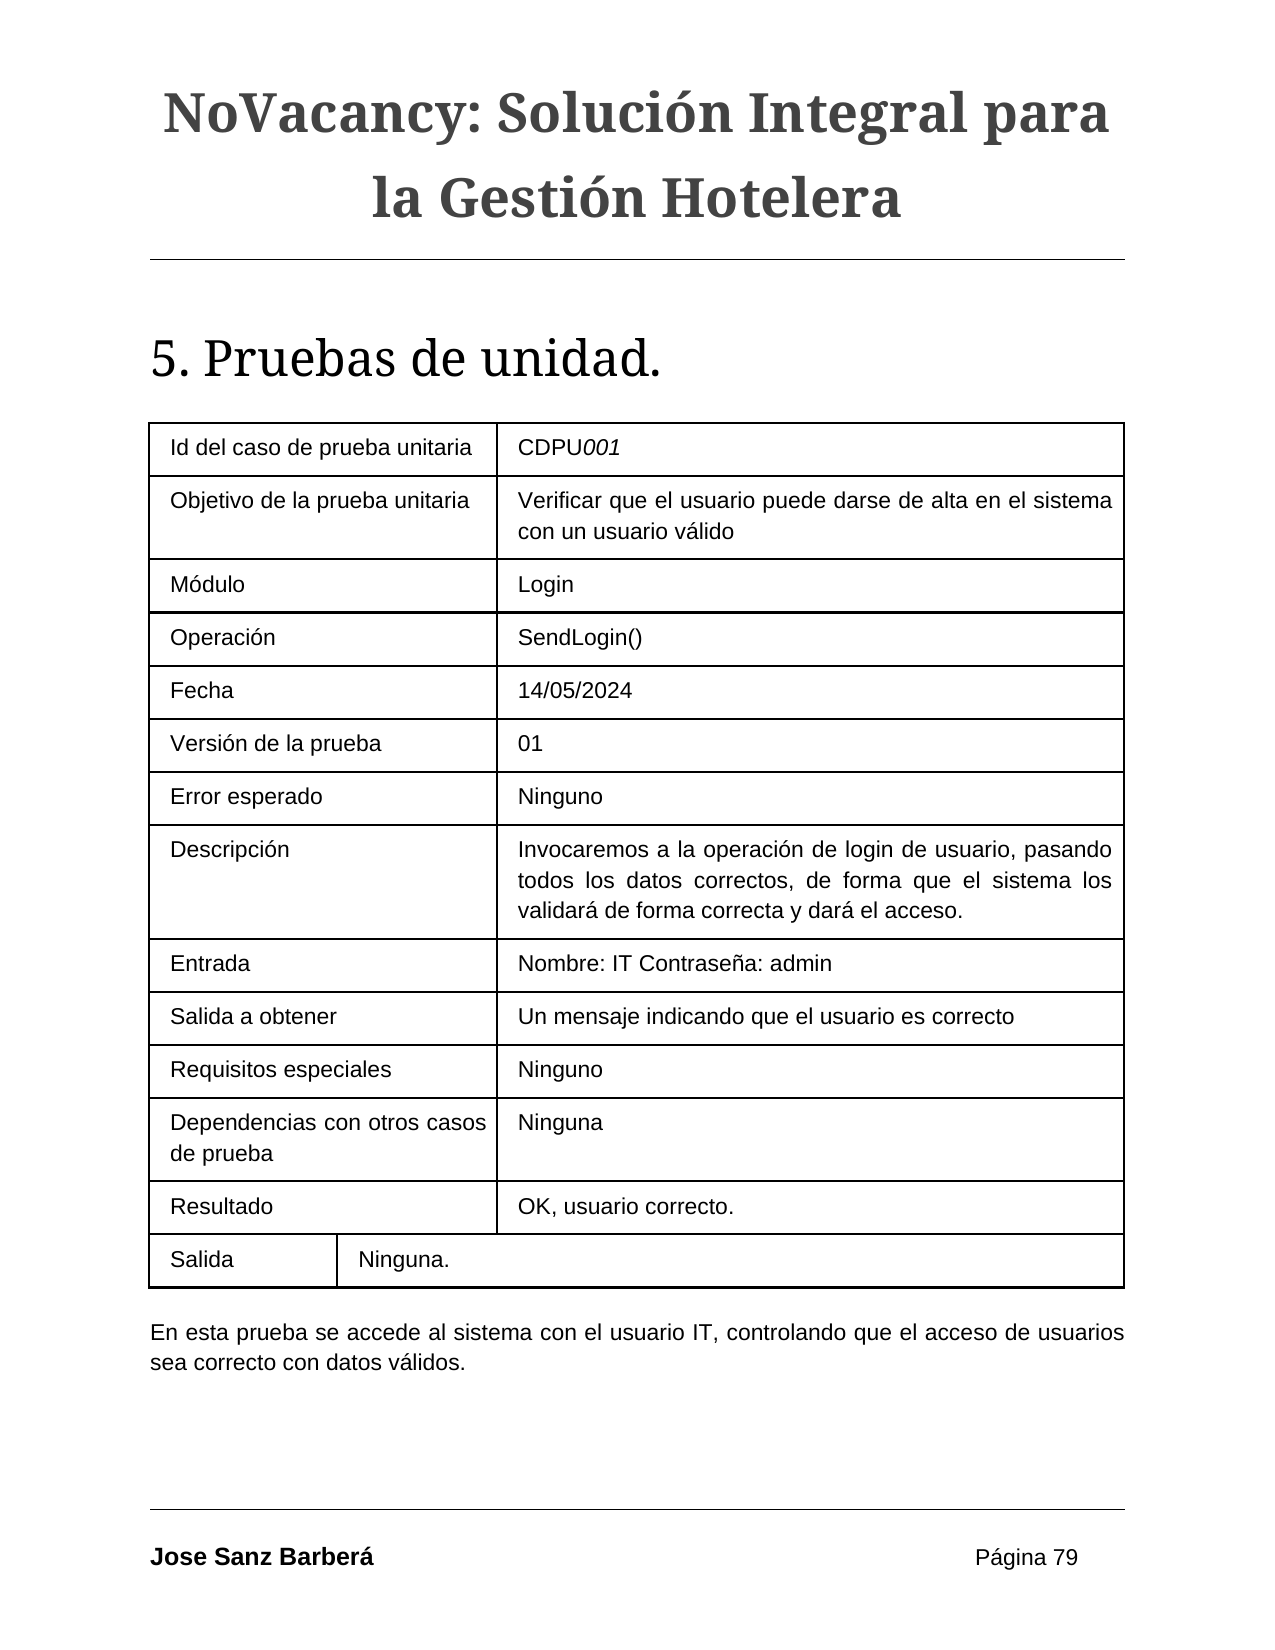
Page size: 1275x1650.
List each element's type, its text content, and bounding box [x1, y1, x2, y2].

table_cell 01 [498, 720, 1123, 771]
table_cell Ninguna [498, 1099, 1123, 1180]
table_cell Verificar que el usuario puede darse de alta en el sistema con un usuario válido [498, 477, 1123, 558]
table_cell Nombre: IT Contraseña: admin [498, 940, 1123, 991]
table_cell Invocaremos a la operación de login de usuario, pasando todos los datos correctos, de forma que el sistema los validará de forma correcta y dará el acceso. [498, 826, 1123, 937]
table_cell Entrada [150, 940, 496, 991]
table_cell Ninguno [498, 773, 1123, 824]
table_cell Error esperado [150, 773, 496, 824]
table_cell SendLogin() [498, 614, 1123, 664]
subtitle 5. Pruebas de unidad. [150, 323, 1125, 391]
table_header CDPU001 [498, 424, 1123, 475]
table_cell Requisitos especiales [150, 1046, 496, 1097]
table_cell Login [498, 560, 1123, 611]
table_cell Operación [150, 614, 496, 664]
table_cell OK, usuario correcto. [498, 1182, 1123, 1233]
table_header Id del caso de prueba unitaria [150, 424, 496, 475]
table_cell Versión de la prueba [150, 720, 496, 771]
table_cell Fecha [150, 667, 496, 718]
text En esta prueba se accede al sistema con el usuario IT, controlando que el acceso de usuarios sea correcto con datos válidos. [150, 1319, 1125, 1375]
table_cell 14/05/2024 [498, 667, 1123, 718]
table_cell Resultado [150, 1182, 496, 1233]
table_cell Dependencias con otros casos de prueba [150, 1099, 496, 1180]
table_cell Ninguno [498, 1046, 1123, 1097]
table_cell Salida a obtener [150, 993, 496, 1044]
table_cell Módulo [150, 560, 496, 611]
table_cell Un mensaje indicando que el usuario es correcto [498, 993, 1123, 1044]
table_cell Salida [150, 1235, 336, 1286]
table_cell Objetivo de la prueba unitaria [150, 477, 496, 558]
table_cell Ninguna. [338, 1235, 1123, 1286]
table_cell Descripción [150, 826, 496, 937]
